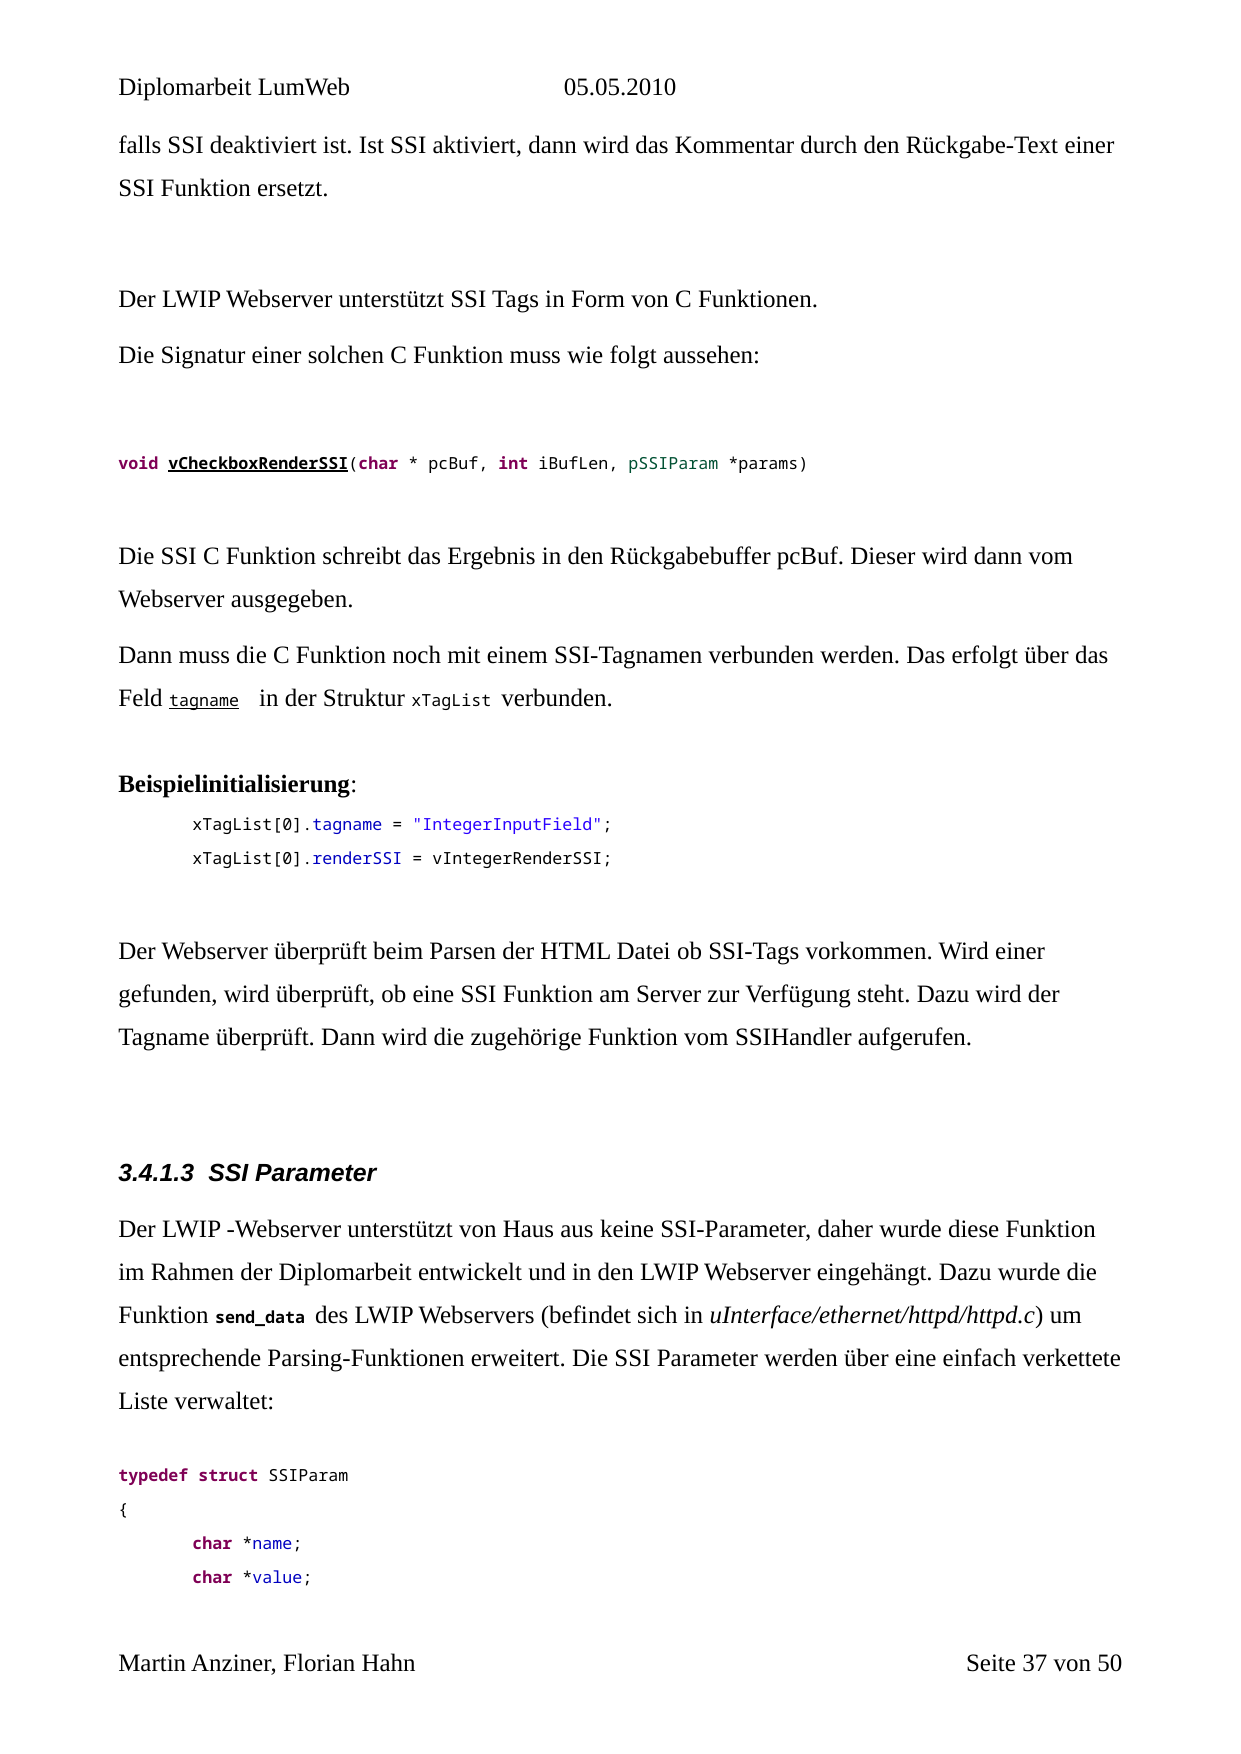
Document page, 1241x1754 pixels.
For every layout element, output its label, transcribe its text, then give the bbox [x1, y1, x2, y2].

text Dann muss die C Funktion noch mit einem SSI-Tagnamen verbunden werden. Das erfolgt über das Feld tagname in der Struktur xTagList verbunden. [118, 640, 1122, 712]
text Der LWIP -Webserver unterstützt von Haus aus keine SSI-Parameter, daher wurde diese Funktion im Rahmen der Diplomarbeit entwickelt und in den LWIP Webserver eingehängt. Dazu wurde die Funktion send_data des LWIP Webservers (befindet sich in uInterface/ethernet/httpd/httpd.c) um entsprechende Parsing-Funktionen erweitert. Die SSI Parameter werden über eine einfach verkettete Liste verwaltet: [118, 1214, 1122, 1415]
text void vCheckboxRenderSSI(char * pcBuf, int iBufLen, pSSIParam *params) [118, 451, 1122, 474]
text Der LWIP Webserver unterstützt SSI Tags in Form von C Funktionen. [118, 284, 1122, 313]
text { [118, 1498, 1122, 1520]
text Beispielinitialisierung: [118, 769, 1122, 798]
text falls SSI deaktiviert ist. Ist SSI aktiviert, dann wird das Kommentar durch den Rückgabe-Text einer SSI Funktion ersetzt. [118, 130, 1122, 202]
text char *name; [118, 1532, 1122, 1554]
subtitle SSI Parameter [118, 1158, 1122, 1187]
text Der Webserver überprüft beim Parsen der HTML Datei ob SSI-Tags vorkommen. Wird einer gefunden, wird überprüft, ob eine SSI Funktion am Server zur Verfügung steht. Dazu wird der Tagname überprüft. Dann wird die zugehörige Funktion vom SSIHandler aufgerufen. [118, 936, 1122, 1051]
text typedef struct SSIParam [118, 1463, 1122, 1486]
text Die SSI C Funktion schreibt das Ergebnis in den Rückgabebuffer pcBuf. Dieser wird dann vom Webserver ausgegeben. [118, 541, 1122, 613]
text xTagList[0].tagname = "IntegerInputField"; [118, 812, 1122, 835]
text xTagList[0].renderSSI = vIntegerRenderSSI; [118, 846, 1122, 869]
text Die Signatur einer solchen C Funktion muss wie folgt aussehen: [118, 340, 1122, 369]
text char *value; [118, 1566, 1122, 1588]
